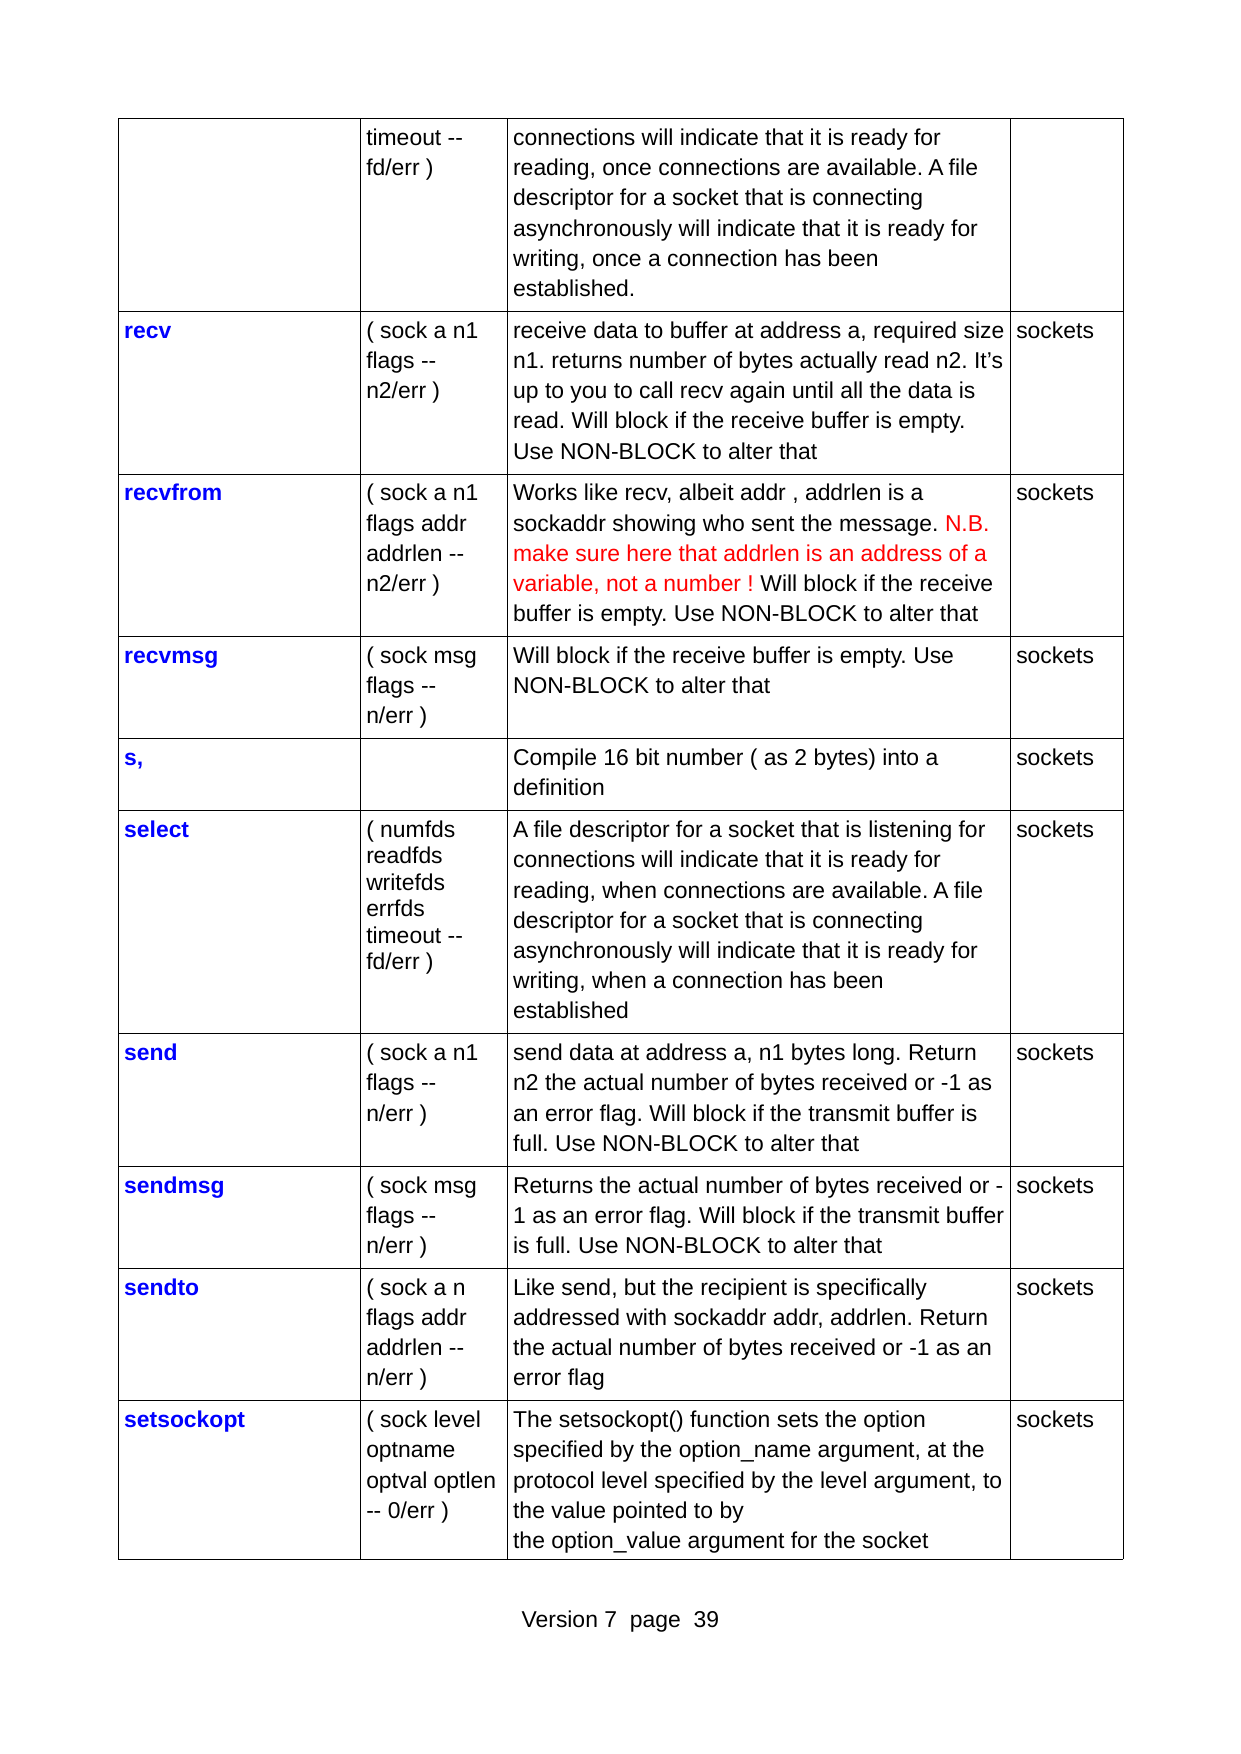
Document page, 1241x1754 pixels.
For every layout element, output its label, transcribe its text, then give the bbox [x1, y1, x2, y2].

table_cell select [119, 811, 360, 1033]
table_cell Compile 16 bit number ( as 2 bytes) into a definition [508, 739, 1010, 810]
table_cell sockets [1011, 811, 1123, 1033]
table_cell ( numfds readfds writefds errfds timeout -- fd/err ) [361, 811, 507, 1033]
table_cell sockets [1011, 475, 1123, 636]
table_cell sockets [1011, 637, 1123, 738]
table_cell sendto [119, 1269, 360, 1400]
table_cell [119, 119, 360, 311]
table_cell ( sock a n1 flags addr addrlen -- n2/err ) [361, 475, 507, 636]
table_cell Like send, but the recipient is specifically addressed with sockaddr addr, addrlen. Return the actual number of bytes received or -1 as an error flag [508, 1269, 1010, 1400]
table_cell sendmsg [119, 1167, 360, 1268]
table_cell Works like recv, albeit addr , addrlen is a sockaddr showing who sent the message. N.B. make sure here that addrlen is an address of a variable, not a number ! Will block if the receive buffer is empty. Use NON-BLOCK to alter that [508, 475, 1010, 636]
table_cell sockets [1011, 312, 1123, 473]
table_cell ( sock level optname optval optlen -- 0/err ) [361, 1401, 507, 1559]
table_cell sockets [1011, 739, 1123, 810]
table_cell The setsockopt() function sets the option specified by the option_name argument, at the protocol level specified by the level argument, to the value pointed to by the option_value argument for the socket [508, 1401, 1010, 1559]
table_cell sockets [1011, 1034, 1123, 1166]
table_cell setsockopt [119, 1401, 360, 1559]
table_cell receive data to buffer at address a, required size n1. returns number of bytes actually read n2. It’s up to you to call recv again until all the data is read. Will block if the receive buffer is empty. Use NON-BLOCK to alter that [508, 312, 1010, 473]
table_cell ( sock a n1 flags -- n/err ) [361, 1034, 507, 1166]
table_cell sockets [1011, 1167, 1123, 1268]
table_cell Will block if the receive buffer is empty. Use NON-BLOCK to alter that [508, 637, 1010, 738]
table_cell [361, 739, 507, 810]
table_cell sockets [1011, 1269, 1123, 1400]
table_cell s, [119, 739, 360, 810]
table_cell send [119, 1034, 360, 1166]
table_cell ( sock a n flags addr addrlen -- n/err ) [361, 1269, 507, 1400]
table_cell ( sock msg flags -- n/err ) [361, 637, 507, 738]
table_cell recv [119, 312, 360, 473]
table_cell recvfrom [119, 475, 360, 636]
table_cell sockets [1011, 1401, 1123, 1559]
table_cell recvmsg [119, 637, 360, 738]
table_cell [1011, 119, 1123, 311]
table_cell timeout -- fd/err ) [361, 119, 507, 311]
table_cell ( sock a n1 flags -- n2/err ) [361, 312, 507, 473]
table_cell connections will indicate that it is ready for reading, once connections are available. A file descriptor for a socket that is connecting asynchronously will indicate that it is ready for writing, once a connection has been established. [508, 119, 1010, 311]
table_cell ( sock msg flags -- n/err ) [361, 1167, 507, 1268]
table_cell A file descriptor for a socket that is listening for connections will indicate that it is ready for reading, when connections are available. A file descriptor for a socket that is connecting asynchronously will indicate that it is ready for writing, when a connection has been established [508, 811, 1010, 1033]
table_cell send data at address a, n1 bytes long. Return n2 the actual number of bytes received or -1 as an error flag. Will block if the transmit buffer is full. Use NON-BLOCK to alter that [508, 1034, 1010, 1166]
table_cell Returns the actual number of bytes received or -1 as an error flag. Will block if the transmit buffer is full. Use NON-BLOCK to alter that [508, 1167, 1010, 1268]
